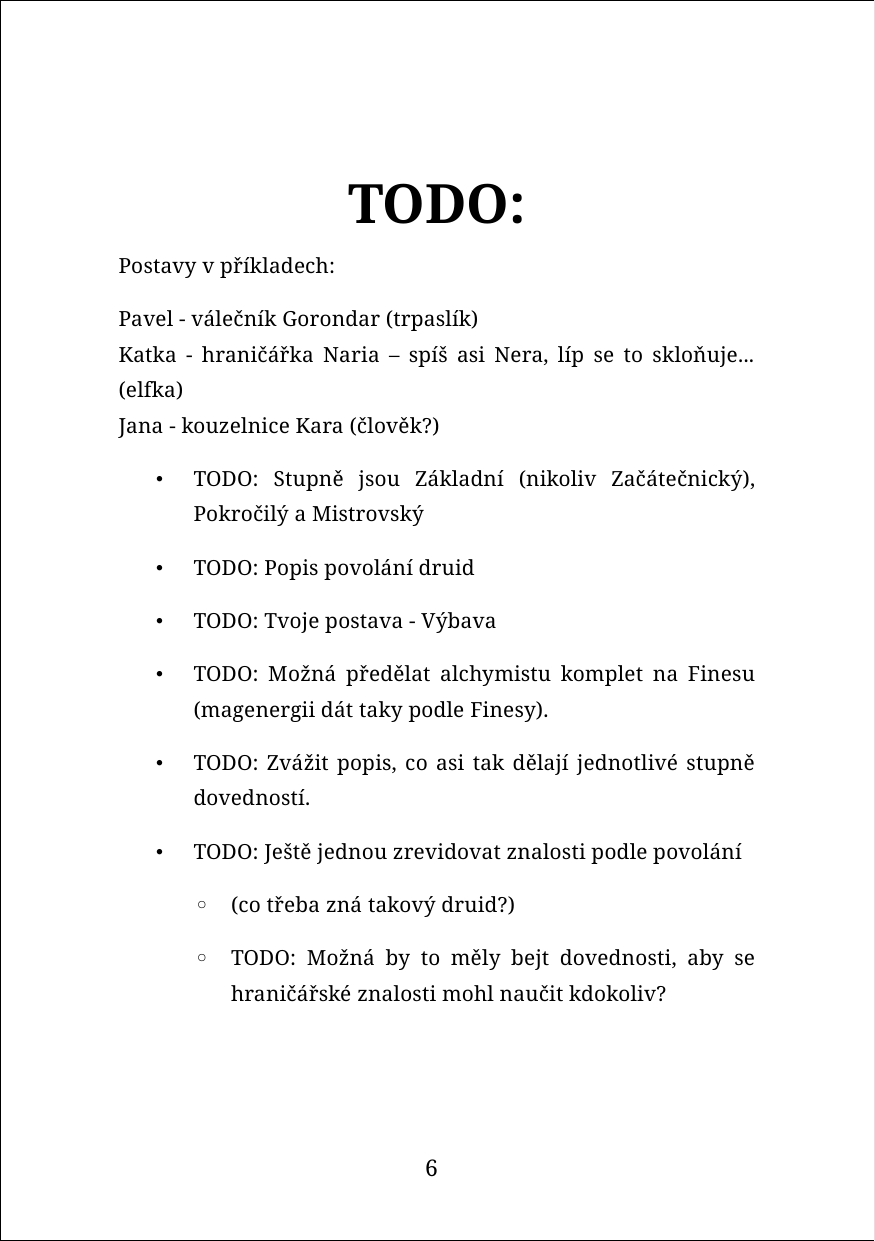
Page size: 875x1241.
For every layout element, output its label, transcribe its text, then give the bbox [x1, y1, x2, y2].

list (co třeba zná takový druid?) [193, 890, 756, 918]
list TODO: Popis povolání druid [156, 553, 756, 581]
list TODO: Stupně jsou Základní (nikoliv Začátečnický), Pokročilý a Mistrovský [156, 464, 756, 528]
list TODO: Zvážit popis, co asi tak dělají jednotlivé stupně dovedností. [156, 748, 756, 812]
text Postavy v příkladech: [118, 251, 756, 279]
list TODO: Ještě jednou zrevidovat znalosti podle povolání [156, 837, 756, 865]
list TODO: Možná by to měly bejt dovednosti, aby se hraničářské znalosti mohl naučit kdokoliv? [193, 943, 756, 1007]
text Pavel - válečník Gorondar (trpaslík) Katka - hraničářka Naria – spíš asi Nera, líp se to skloňuje... (elfka) Jana - kouzelnice Kara (člověk?) [118, 304, 756, 439]
list TODO: Tvoje postava - Výbava [156, 606, 756, 634]
list TODO: Možná předělat alchymistu komplet na Finesu (magenergii dát taky podle Finesy). [156, 659, 756, 723]
subtitle TODO: [118, 166, 756, 239]
